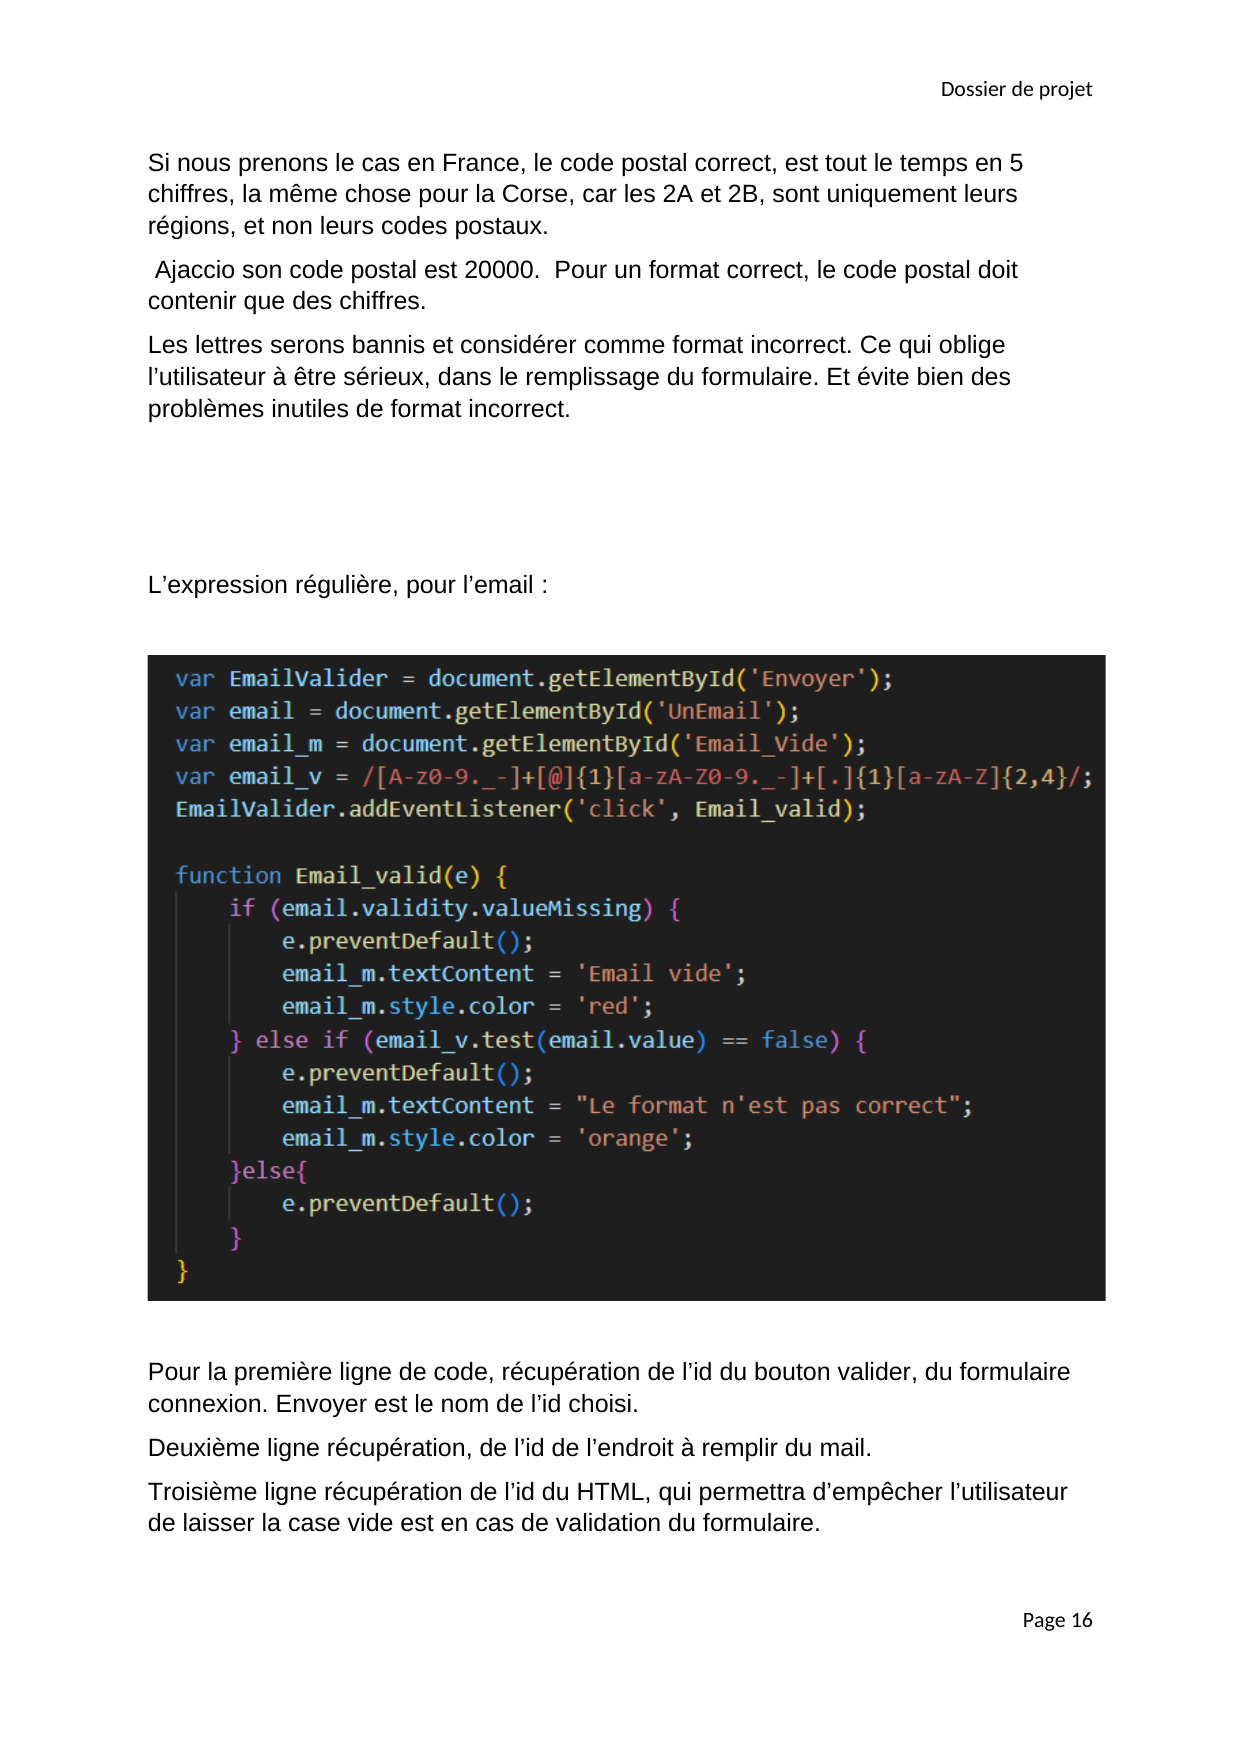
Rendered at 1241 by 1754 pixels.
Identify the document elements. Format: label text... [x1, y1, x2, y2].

text Ajaccio son code postal est 20000. Pour un format correct, le code postal doit contenir que des chiffres. [148, 255, 1093, 315]
text Deuxième ligne récupération, de l’id de l’endroit à remplir du mail. [148, 1433, 1093, 1461]
text Troisième ligne récupération de l’id du HTML, qui permettra d’empêcher l’utilisateur de laisser la case vide est en cas de validation du formulaire. [148, 1477, 1093, 1537]
text Pour la première ligne de code, récupération de l’id du bouton valider, du formulaire connexion. Envoyer est le nom de l’id choisi. [148, 1357, 1093, 1417]
text L’expression régulière, pour l’email : [148, 570, 1093, 598]
text Les lettres serons bannis et considérer comme format incorrect. Ce qui oblige l’utilisateur à être sérieux, dans le remplissage du formulaire. Et évite bien des problèmes inutiles de format incorrect. [148, 330, 1093, 422]
text Si nous prenons le cas en France, le code postal correct, est tout le temps en 5 chiffres, la même chose pour la Corse, car les 2A et 2B, sont uniquement leurs régions, et non leurs codes postaux. [148, 148, 1093, 239]
